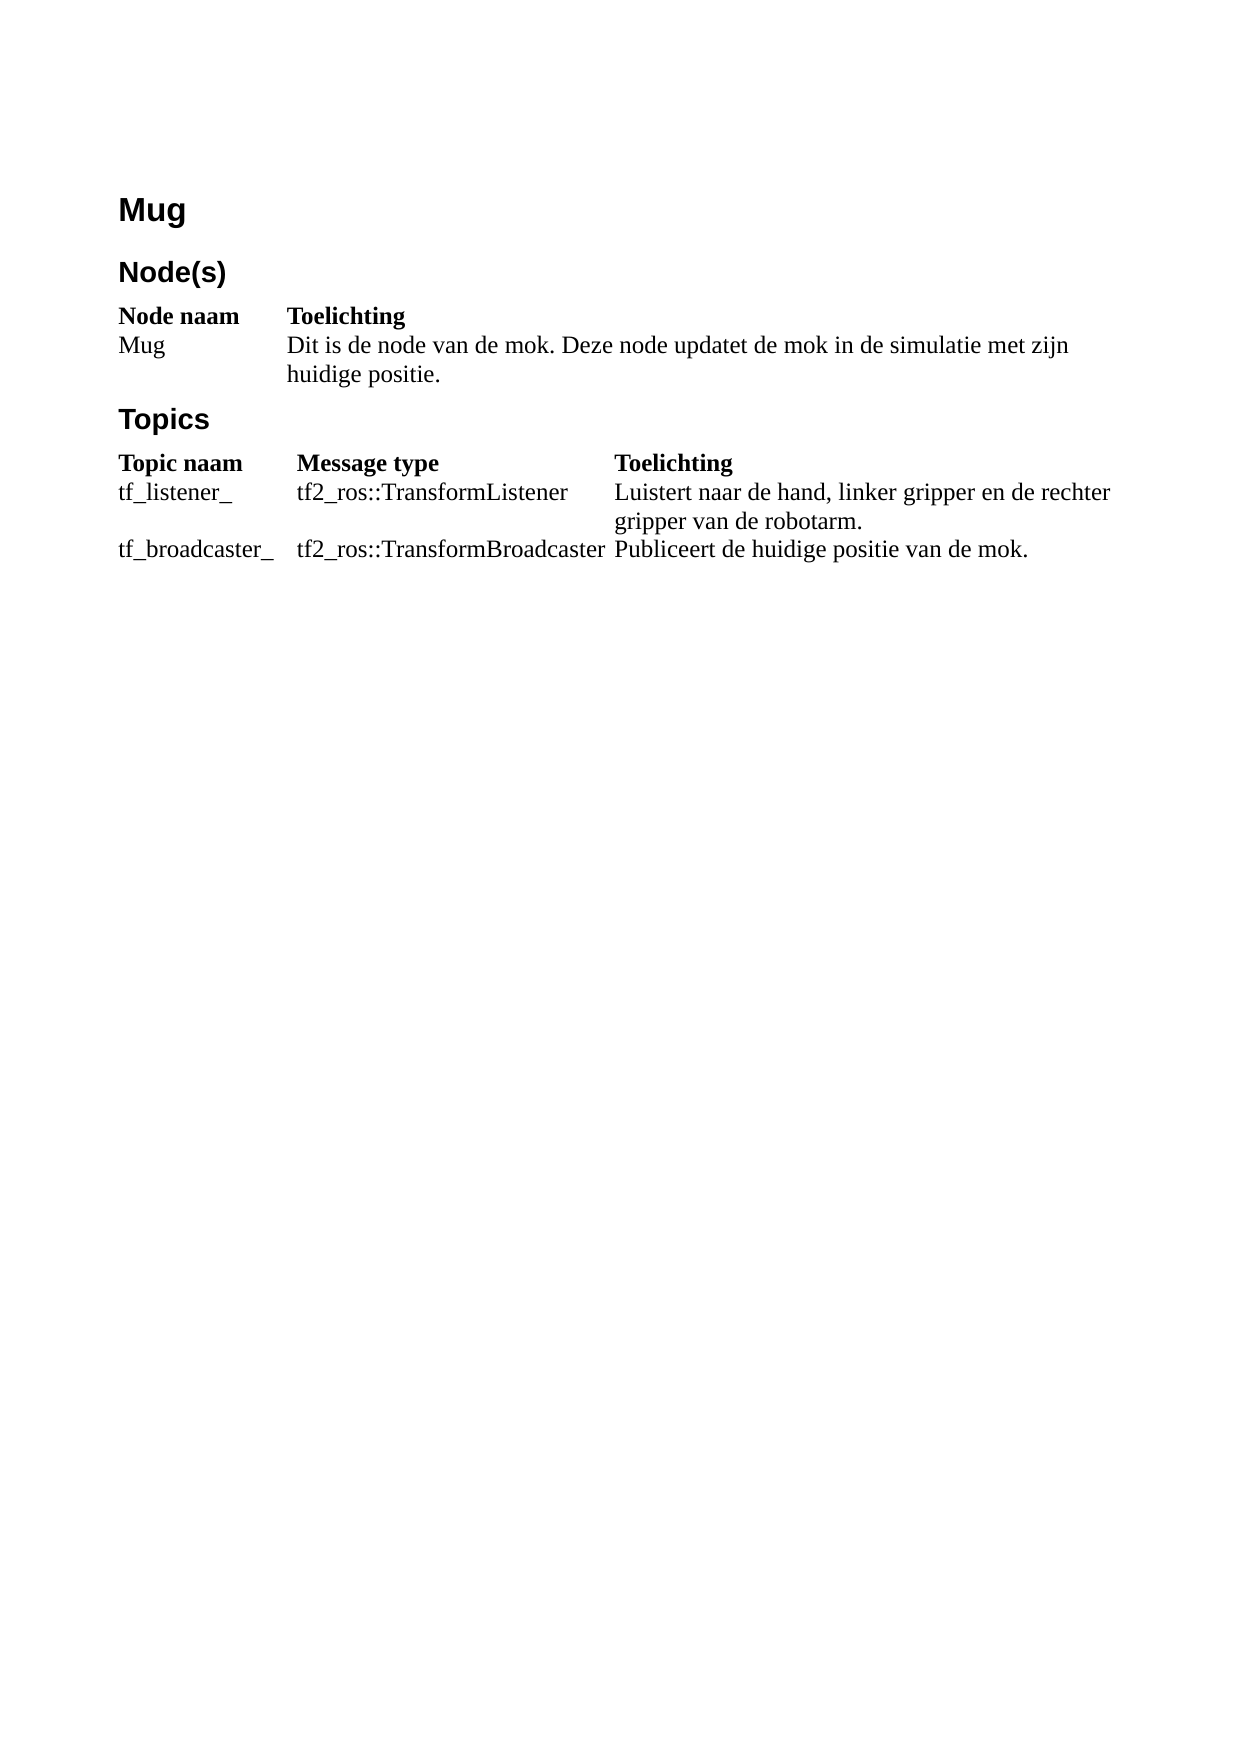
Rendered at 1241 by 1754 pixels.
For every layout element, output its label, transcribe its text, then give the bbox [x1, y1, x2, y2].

table_cell Dit is de node van de mok. Deze node updatet de mok in de simulatie met zijn huidige positie. [287, 330, 1122, 388]
subtitle Mug [118, 190, 1122, 228]
table_header Node naam [118, 301, 287, 330]
table_header Toelichting [614, 448, 1122, 477]
table_cell tf_broadcaster_ [118, 535, 297, 563]
table_cell Publiceert de huidige positie van de mok. [614, 535, 1122, 563]
table_header Topic naam [118, 448, 297, 477]
table_header Message type [297, 448, 614, 477]
subtitle Topics [118, 402, 1122, 436]
table_cell tf_listener_ [118, 477, 297, 534]
table_cell tf2_ros::TransformBroadcaster [297, 535, 614, 563]
table_header Toelichting [287, 301, 1122, 330]
subtitle Node(s) [118, 255, 1122, 289]
table_cell Luistert naar de hand, linker gripper en de rechter gripper van de robotarm. [614, 477, 1122, 534]
table_cell tf2_ros::TransformListener [297, 477, 614, 534]
table_cell Mug [118, 330, 287, 388]
